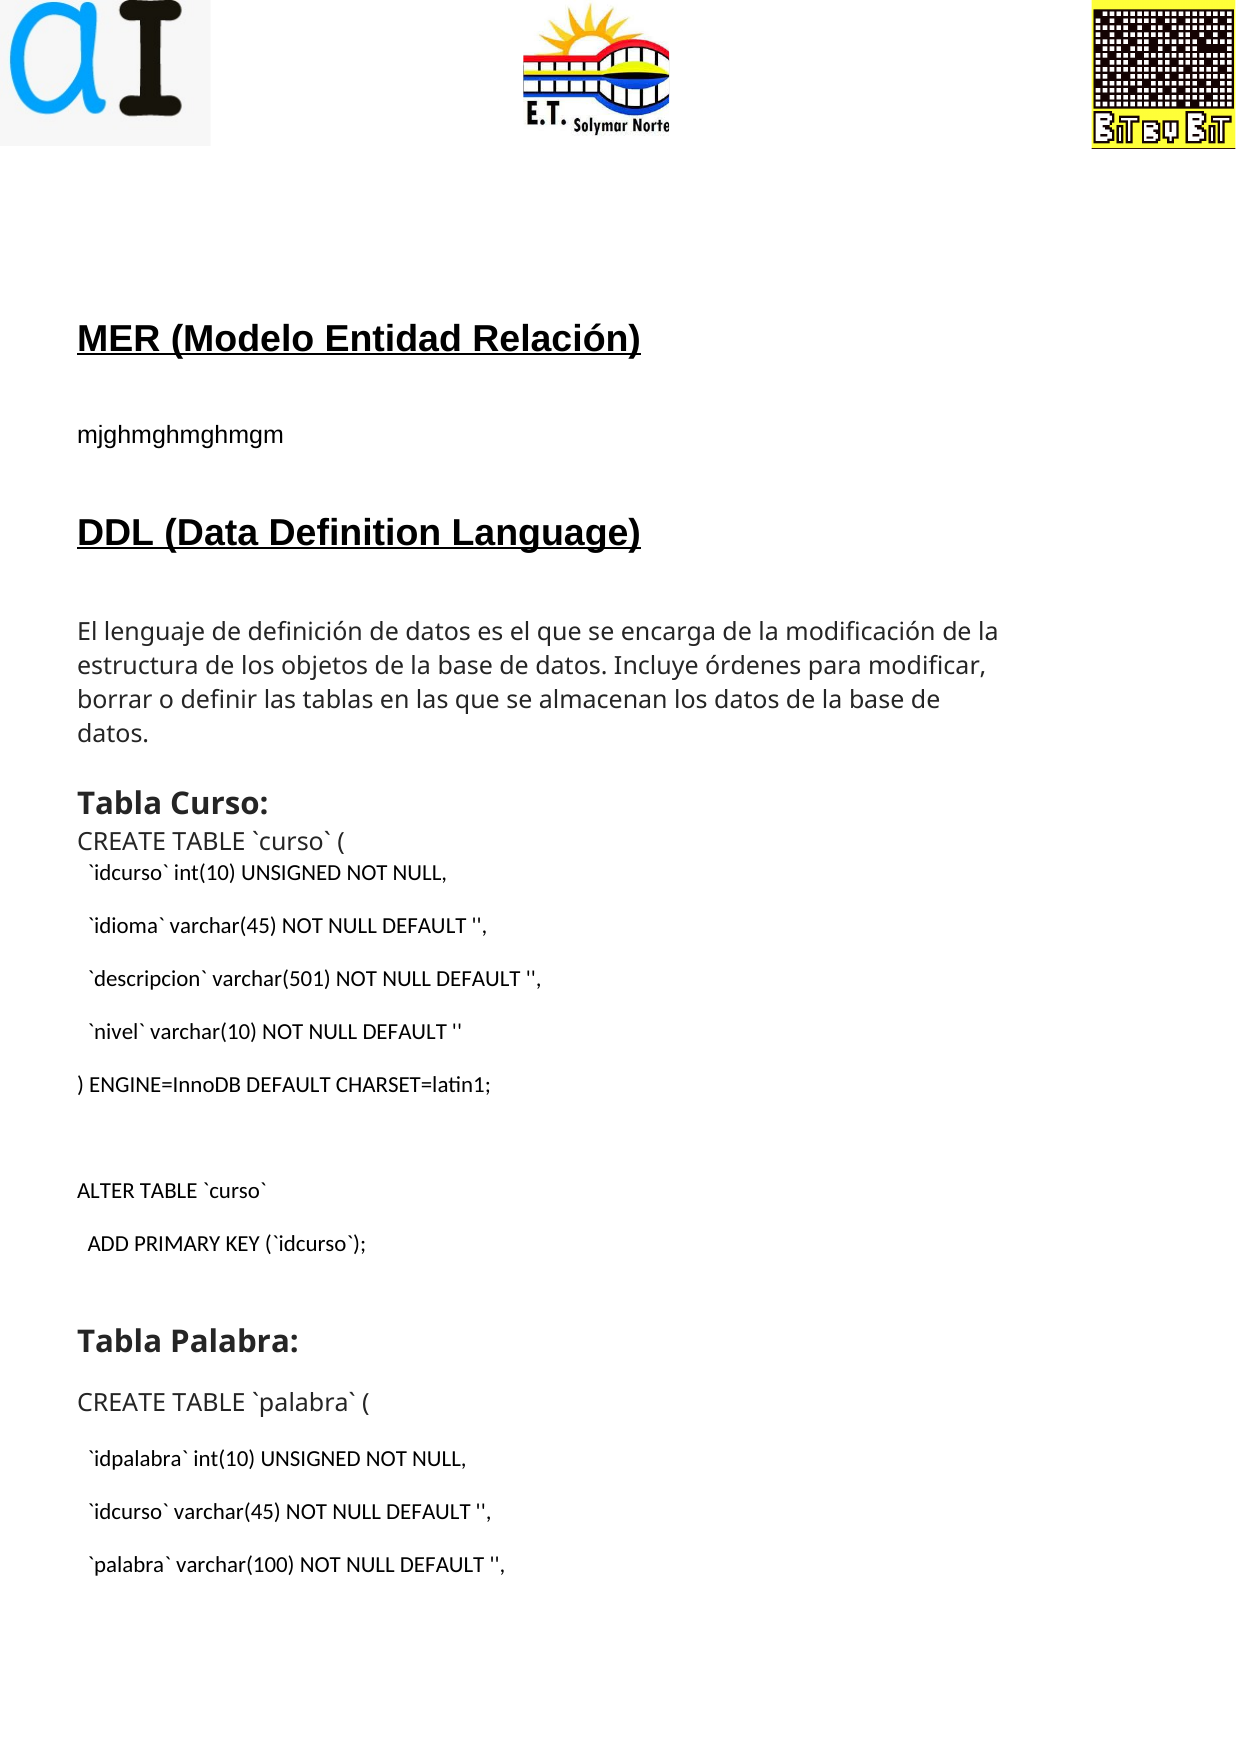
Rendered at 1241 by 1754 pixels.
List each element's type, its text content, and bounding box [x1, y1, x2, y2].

text DDL (Data Definition Language) [77, 510, 1019, 553]
text `descripcion` varchar(501) NOT NULL DEFAULT '', [77, 964, 1019, 992]
text ) ENGINE=InnoDB DEFAULT CHARSET=latin1; [77, 1070, 1019, 1098]
text `palabra` varchar(100) NOT NULL DEFAULT '', [77, 1550, 1019, 1578]
text ADD PRIMARY KEY (`idcurso`); [77, 1229, 1019, 1257]
text ALTER TABLE `curso` [77, 1176, 1019, 1204]
text MER (Modelo Entidad Relación) [77, 316, 1019, 359]
picture [0, 0, 211, 146]
text Tabla Palabra: [77, 1282, 1019, 1361]
text `idioma` varchar(45) NOT NULL DEFAULT '', [77, 911, 1019, 939]
text CREATE TABLE `curso` ( [77, 824, 1019, 858]
text Tabla Curso: [77, 781, 1019, 824]
text `idpalabra` int(10) UNSIGNED NOT NULL, [77, 1444, 1019, 1472]
picture [1091, 0, 1236, 149]
text mjghmghmghmgm [77, 420, 1019, 449]
text El lenguaje de definición de datos es el que se encarga de la modificación de la estructura de los objetos de la base de datos. Incluye órdenes para modificar, borrar o definir las tablas en las que se almacenan los datos de la base de datos. [77, 614, 1019, 750]
text `idcurso` int(10) UNSIGNED NOT NULL, [77, 858, 1019, 886]
text `idcurso` varchar(45) NOT NULL DEFAULT '', [77, 1497, 1019, 1525]
picture [523, 0, 670, 146]
text `nivel` varchar(10) NOT NULL DEFAULT '' [77, 1017, 1019, 1045]
text CREATE TABLE `palabra` ( [77, 1384, 1019, 1418]
